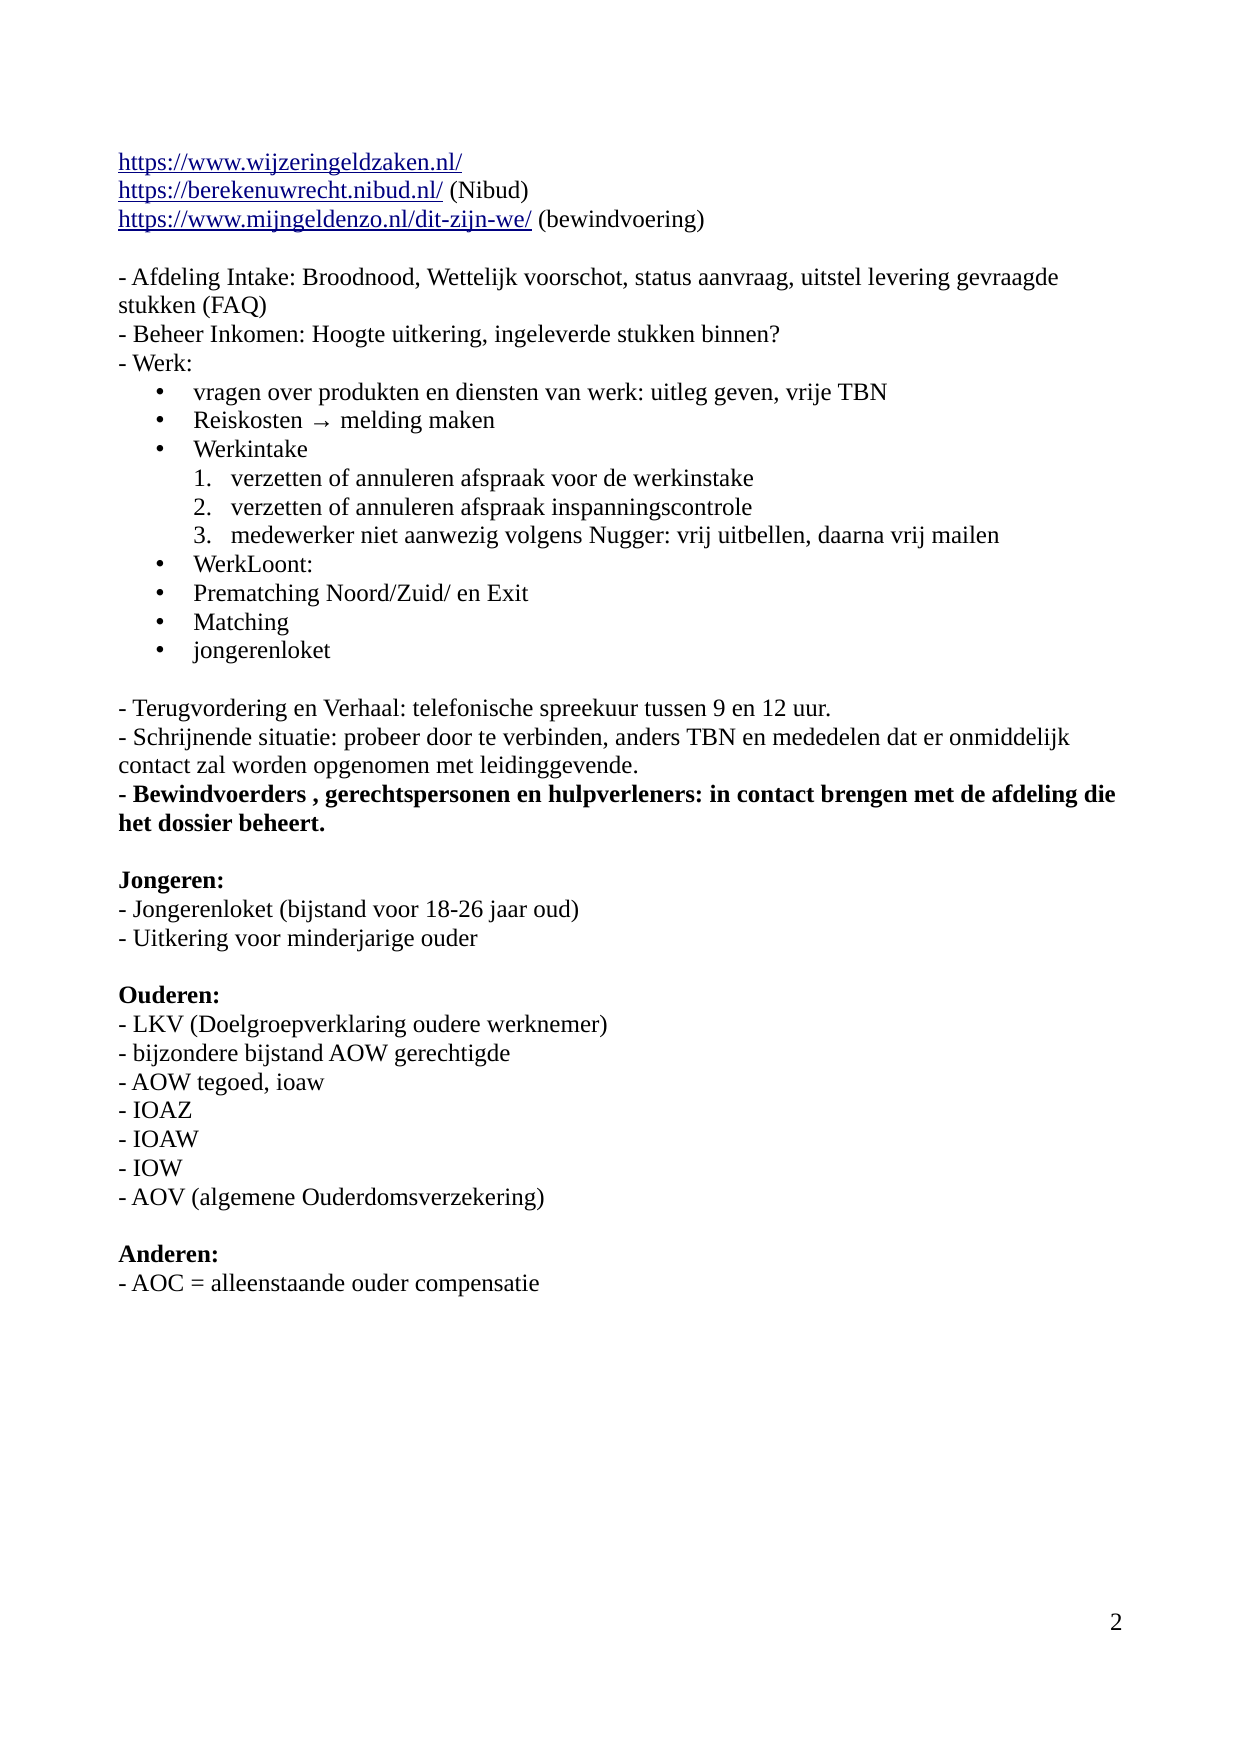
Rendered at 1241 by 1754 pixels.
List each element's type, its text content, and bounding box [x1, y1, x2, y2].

text - IOAW [118, 1124, 1122, 1153]
text - Jongerenloket (bijstand voor 18-26 jaar oud) [118, 894, 1122, 923]
list medewerker niet aanwezig volgens Nugger: vrij uitbellen, daarna vrij mailen [193, 521, 1122, 549]
text Jongeren: [118, 866, 1122, 894]
text https://www.wijzeringeldzaken.nl/ [118, 147, 1122, 176]
list Prematching Noord/Zuid/ en Exit [156, 578, 1122, 607]
text - Beheer Inkomen: Hoogte uitkering, ingeleverde stukken binnen? [118, 319, 1122, 348]
text - LKV (Doelgroepverklaring oudere werknemer) [118, 1009, 1122, 1038]
list verzetten of annuleren afspraak inspanningscontrole [193, 492, 1122, 521]
text - Afdeling Intake: Broodnood, Wettelijk voorschot, status aanvraag, uitstel levering gevraagde stukken (FAQ) [118, 262, 1122, 319]
list jongerenloket [156, 636, 1122, 664]
list Matching [156, 607, 1122, 636]
list vragen over produkten en diensten van werk: uitleg geven, vrije TBN [156, 377, 1122, 406]
text - Werk: [118, 348, 1122, 377]
list Reiskosten → melding maken [156, 406, 1122, 434]
text Anderen: [118, 1239, 1122, 1268]
text - Uitkering voor minderjarige ouder [118, 923, 1122, 952]
text - AOW tegoed, ioaw [118, 1067, 1122, 1096]
text https://berekenuwrecht.nibud.nl/ (Nibud) [118, 176, 1122, 204]
list WerkLoont: [156, 549, 1122, 578]
text - Schrijnende situatie: probeer door te verbinden, anders TBN en mededelen dat er onmiddelijk contact zal worden opgenomen met leidinggevende. [118, 722, 1122, 779]
text - bijzondere bijstand AOW gerechtigde [118, 1038, 1122, 1067]
text - Terugvordering en Verhaal: telefonische spreekuur tussen 9 en 12 uur. [118, 693, 1122, 722]
list Werkintake [156, 434, 1122, 463]
text Ouderen: [118, 981, 1122, 1009]
text - Bewindvoerders , gerechtspersonen en hulpverleners: in contact brengen met de afdeling die het dossier beheert. [118, 779, 1122, 837]
text - IOAZ [118, 1096, 1122, 1124]
text - IOW [118, 1153, 1122, 1182]
text - AOC = alleenstaande ouder compensatie [118, 1268, 1122, 1297]
list verzetten of annuleren afspraak voor de werkinstake [193, 463, 1122, 492]
text https://www.mijngeldenzo.nl/dit-zijn-we/ (bewindvoering) [118, 204, 1122, 233]
text - AOV (algemene Ouderdomsverzekering) [118, 1182, 1122, 1211]
